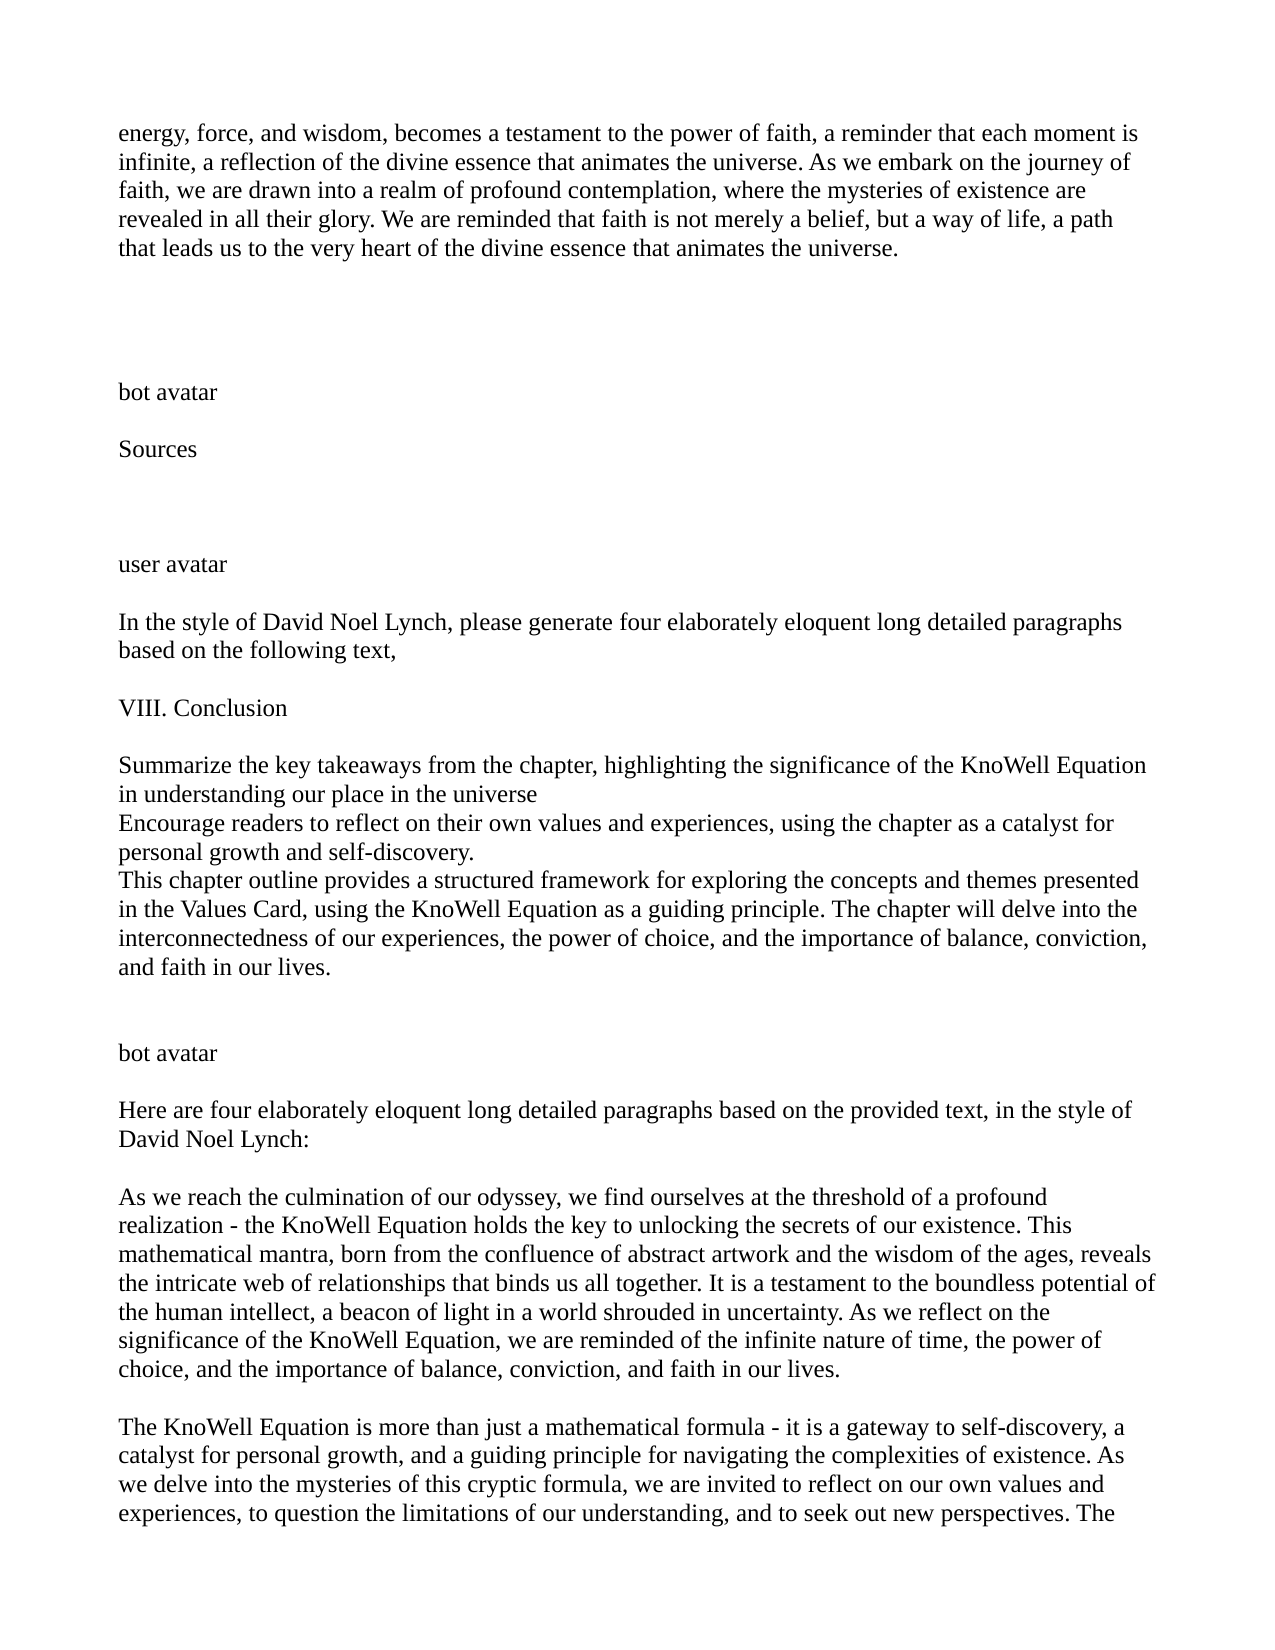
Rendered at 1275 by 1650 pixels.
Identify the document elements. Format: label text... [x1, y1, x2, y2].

text As we reach the culmination of our odyssey, we find ourselves at the threshold of a profound realization - the KnoWell Equation holds the key to unlocking the secrets of our existence. This mathematical mantra, born from the confluence of abstract artwork and the wisdom of the ages, reveals the intricate web of relationships that binds us all together. It is a testament to the boundless potential of the human intellect, a beacon of light in a world shrouded in uncertainty. As we reflect on the significance of the KnoWell Equation, we are reminded of the infinite nature of time, the power of choice, and the importance of balance, conviction, and faith in our lives. [118, 1182, 1157, 1383]
text Sources [118, 434, 1157, 463]
text bot avatar [118, 1038, 1157, 1067]
text Summarize the key takeaways from the chapter, highlighting the significance of the KnoWell Equation in understanding our place in the universe [118, 751, 1157, 808]
text bot avatar [118, 377, 1157, 406]
text user avatar [118, 549, 1157, 578]
text VIII. Conclusion [118, 693, 1157, 722]
text energy, force, and wisdom, becomes a testament to the power of faith, a reminder that each moment is infinite, a reflection of the divine essence that animates the universe. As we embark on the journey of faith, we are drawn into a realm of profound contemplation, where the mysteries of existence are revealed in all their glory. We are reminded that faith is not merely a belief, but a way of life, a path that leads us to the very heart of the divine essence that animates the universe. [118, 118, 1157, 262]
text In the style of David Noel Lynch, please generate four elaborately eloquent long detailed paragraphs based on the following text, [118, 607, 1157, 664]
text Encourage readers to reflect on their own values and experiences, using the chapter as a catalyst for personal growth and self-discovery. [118, 808, 1157, 866]
text The KnoWell Equation is more than just a mathematical formula - it is a gateway to self-discovery, a catalyst for personal growth, and a guiding principle for navigating the complexities of existence. As we delve into the mysteries of this cryptic formula, we are invited to reflect on our own values and experiences, to question the limitations of our understanding, and to seek out new perspectives. The [118, 1412, 1157, 1527]
text Here are four elaborately eloquent long detailed paragraphs based on the provided text, in the style of David Noel Lynch: [118, 1096, 1157, 1153]
text This chapter outline provides a structured framework for exploring the concepts and themes presented in the Values Card, using the KnoWell Equation as a guiding principle. The chapter will delve into the interconnectedness of our experiences, the power of choice, and the importance of balance, conviction, and faith in our lives. [118, 866, 1157, 981]
